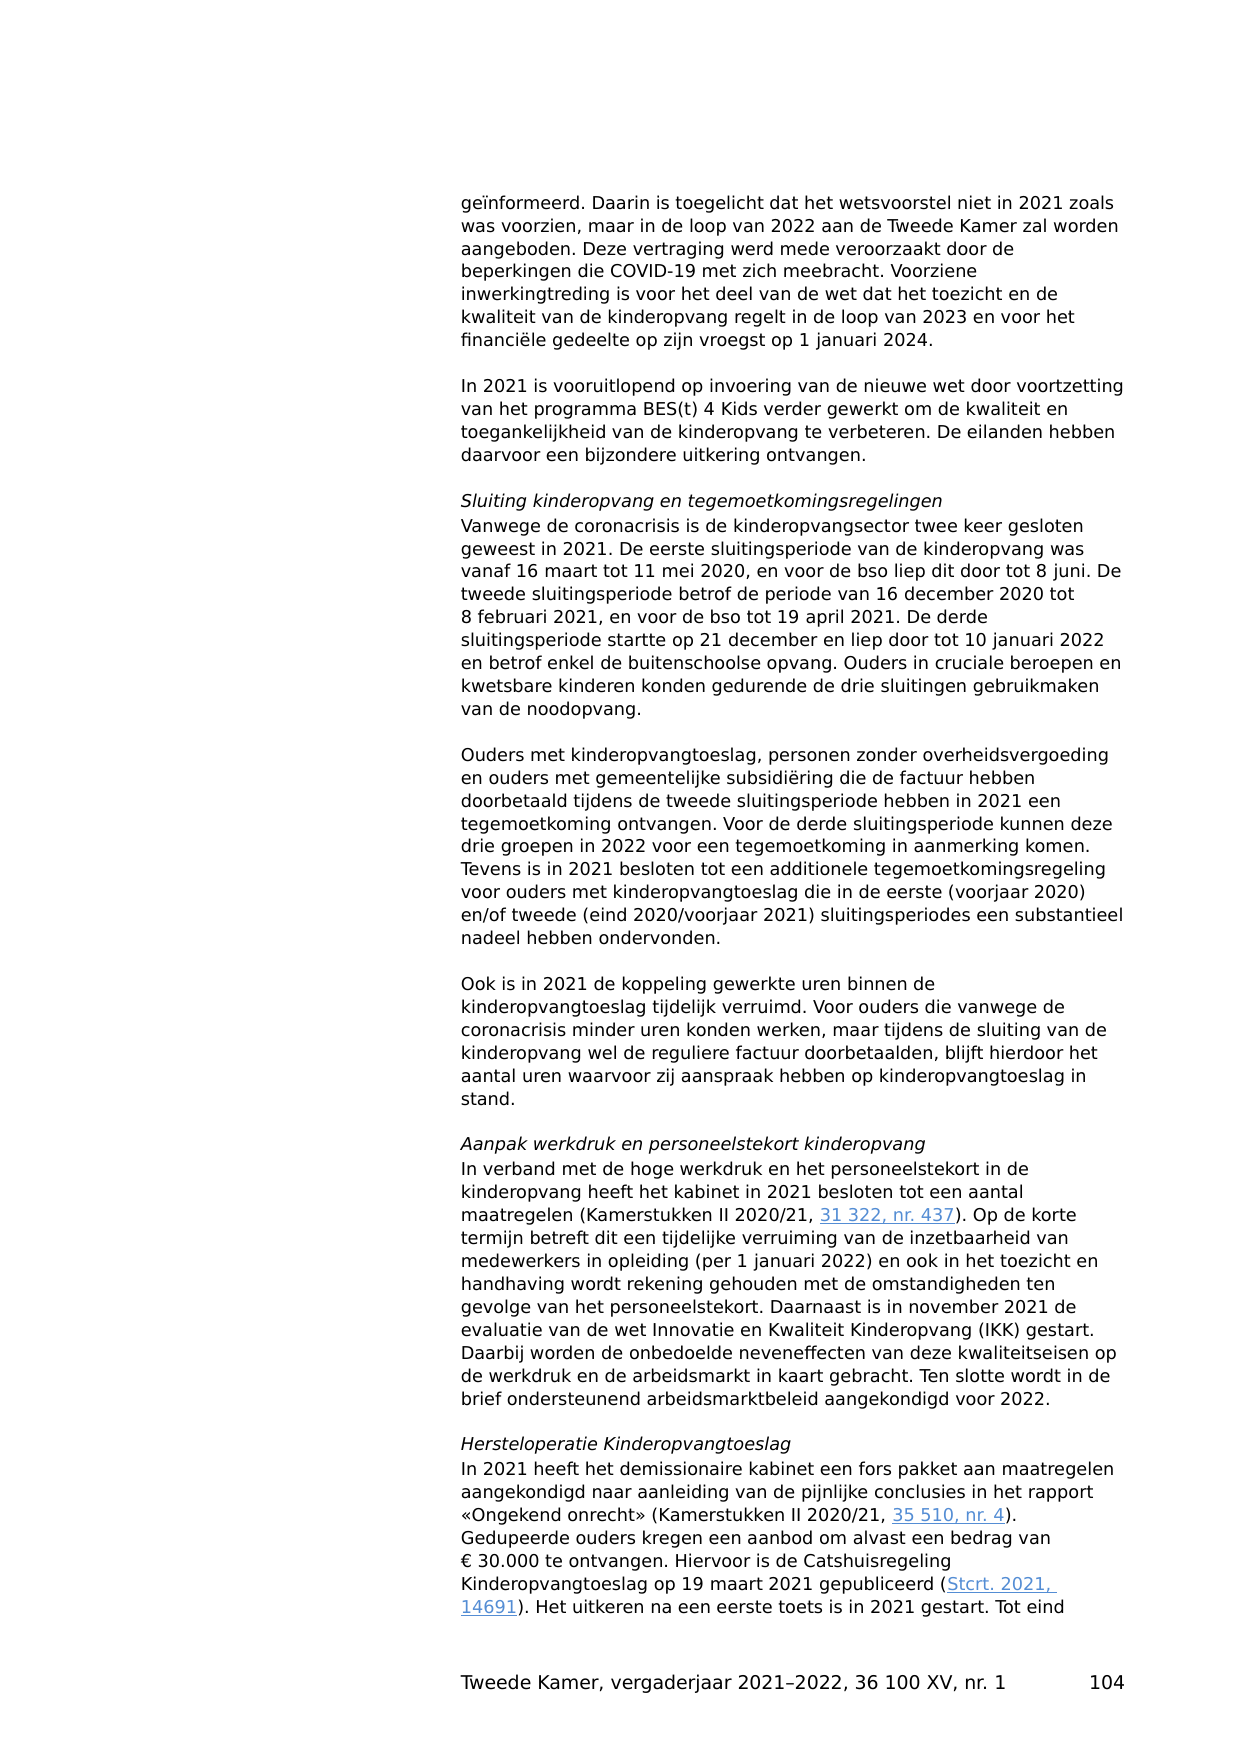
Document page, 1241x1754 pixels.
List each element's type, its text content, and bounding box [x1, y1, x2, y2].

text In 2021 heeft het demissionaire kabinet een fors pakket aan maatregelen aangekondigd naar aanleiding van de pijnlijke conclusies in het rapport «Ongekend onrecht» (Kamerstukken II 2020/21, 35 510, nr. 4). Gedupeerde ouders kregen een aanbod om alvast een bedrag van € 30.000 te ontvangen. Hiervoor is de Catshuisregeling Kinderopvangtoeslag op 19 maart 2021 gepubliceerd (Stcrt. 2021, 14691). Het uitkeren na een eerste toets is in 2021 gestart. Tot eind [461, 1457, 1125, 1618]
text Sluiting kinderopvang en tegemoetkomingsregelingen [461, 489, 1125, 512]
text Ook is in 2021 de koppeling gewerkte uren binnen de kinderopvangtoeslag tijdelijk verruimd. Voor ouders die vanwege de coronacrisis minder uren konden werken, maar tijdens de sluiting van de kinderopvang wel de reguliere factuur doorbetaalden, blijft hierdoor het aantal uren waarvoor zij aanspraak hebben op kinderopvangtoeslag in stand. [461, 972, 1125, 1109]
text Aanpak werkdruk en personeelstekort kinderopvang [461, 1132, 1125, 1155]
text Vanwege de coronacrisis is de kinderopvangsector twee keer gesloten geweest in 2021. De eerste sluitingsperiode van de kinderopvang was vanaf 16 maart tot 11 mei 2020, en voor de bso liep dit door tot 8 juni. De tweede sluitingsperiode betrof de periode van 16 december 2020 tot 8 februari 2021, en voor de bso tot 19 april 2021. De derde sluitingsperiode startte op 21 december en liep door tot 10 januari 2022 en betrof enkel de buitenschoolse opvang. Ouders in cruciale beroepen en kwetsbare kinderen konden gedurende de drie sluitingen gebruikmaken van de noodopvang. [461, 514, 1125, 720]
text geïnformeerd. Daarin is toegelicht dat het wetsvoorstel niet in 2021 zoals was voorzien, maar in de loop van 2022 aan de Tweede Kamer zal worden aangeboden. Deze vertraging werd mede veroorzaakt door de beperkingen die COVID-19 met zich meebracht. Voorziene inwerkingtreding is voor het deel van de wet dat het toezicht en de kwaliteit van de kinderopvang regelt in de loop van 2023 en voor het financiële gedeelte op zijn vroegst op 1 januari 2024. [461, 191, 1125, 351]
text Hersteloperatie Kinderopvangtoeslag [461, 1432, 1125, 1455]
text Ouders met kinderopvangtoeslag, personen zonder overheidsvergoeding en ouders met gemeentelijke subsidiëring die de factuur hebben doorbetaald tijdens de tweede sluitingsperiode hebben in 2021 een tegemoetkoming ontvangen. Voor de derde sluitingsperiode kunnen deze drie groepen in 2022 voor een tegemoetkoming in aanmerking komen. Tevens is in 2021 besloten tot een additionele tegemoetkomingsregeling voor ouders met kinderopvangtoeslag die in de eerste (voorjaar 2020) en/of tweede (eind 2020/voorjaar 2021) sluitingsperiodes een substantieel nadeel hebben ondervonden. [461, 743, 1125, 949]
text In 2021 is vooruitlopend op invoering van de nieuwe wet door voortzetting van het programma BES(t) 4 Kids verder gewerkt om de kwaliteit en toegankelijkheid van de kinderopvang te verbeteren. De eilanden hebben daarvoor een bijzondere uitkering ontvangen. [461, 374, 1125, 466]
text In verband met de hoge werkdruk en het personeelstekort in de kinderopvang heeft het kabinet in 2021 besloten tot een aantal maatregelen (Kamerstukken II 2020/21, 31 322, nr. 437). Op de korte termijn betreft dit een tijdelijke verruiming van de inzetbaarheid van medewerkers in opleiding (per 1 januari 2022) en ook in het toezicht en handhaving wordt rekening gehouden met de omstandigheden ten gevolge van het personeelstekort. Daarnaast is in november 2021 de evaluatie van de wet Innovatie en Kwaliteit Kinderopvang (IKK) gestart. Daarbij worden de onbedoelde neveneffecten van deze kwaliteitseisen op de werkdruk en de arbeidsmarkt in kaart gebracht. Ten slotte wordt in de brief ondersteunend arbeidsmarktbeleid aangekondigd voor 2022. [461, 1157, 1125, 1409]
